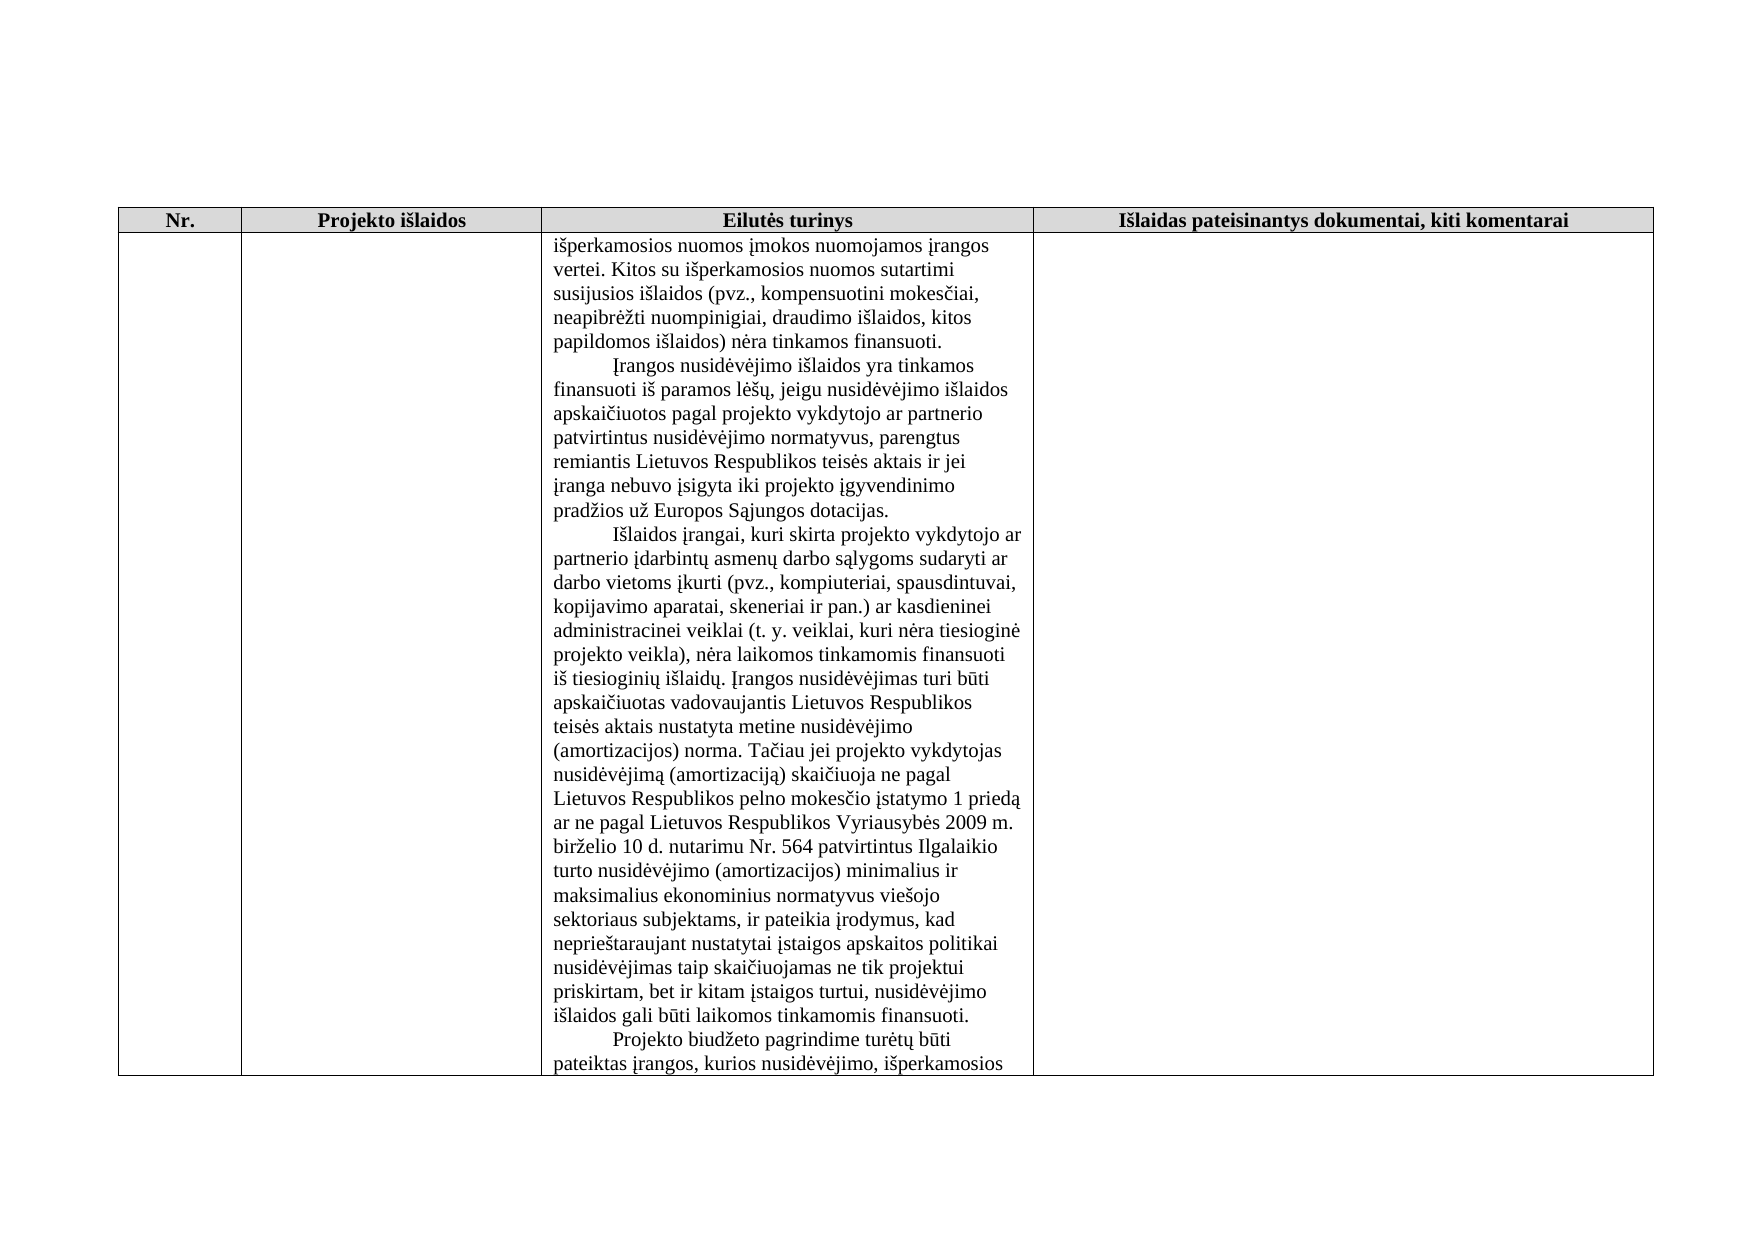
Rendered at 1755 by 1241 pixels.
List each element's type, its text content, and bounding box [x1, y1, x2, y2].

table_cell [242, 233, 541, 1075]
table_cell [119, 233, 241, 1075]
table_cell [1034, 233, 1653, 1075]
table_header Eilutės turinys [542, 208, 1033, 232]
table_header Nr. [119, 208, 241, 232]
table_header Išlaidas pateisinantys dokumentai, kiti komentarai [1034, 208, 1653, 232]
table_header Projekto išlaidos [242, 208, 541, 232]
table_cell išperkamosios nuomos įmokos nuomojamos įrangos vertei. Kitos su išperkamosios nuomos sutartimi susijusios išlaidos (pvz., kompensuotini mokesčiai, neapibrėžti nuompinigiai, draudimo išlaidos, kitos papildomos išlaidos) nėra tinkamos finansuoti. Įrangos nusidėvėjimo išlaidos yra tinkamos finansuoti iš paramos lėšų, jeigu nusidėvėjimo išlaidos apskaičiuotos pagal projekto vykdytojo ar partnerio patvirtintus nusidėvėjimo normatyvus, parengtus remiantis Lietuvos Respublikos teisės aktais ir jei įranga nebuvo įsigyta iki projekto įgyvendinimo pradžios už Europos Sąjungos dotacijas. Išlaidos įrangai, kuri skirta projekto vykdytojo ar partnerio įdarbintų asmenų darbo sąlygoms sudaryti ar darbo vietoms įkurti (pvz., kompiuteriai, spausdintuvai, kopijavimo aparatai, skeneriai ir pan.) ar kasdieninei administracinei veiklai (t. y. veiklai, kuri nėra tiesioginė projekto veikla), nėra laikomos tinkamomis finansuoti iš tiesioginių išlaidų. Įrangos nusidėvėjimas turi būti apskaičiuotas vadovaujantis Lietuvos Respublikos teisės aktais nustatyta metine nusidėvėjimo (amortizacijos) norma. Tačiau jei projekto vykdytojas nusidėvėjimą (amortizaciją) skaičiuoja ne pagal Lietuvos Respublikos pelno mokesčio įstatymo 1 priedą ar ne pagal Lietuvos Respublikos Vyriausybės 2009 m. birželio 10 d. nutarimu Nr. 564 patvirtintus Ilgalaikio turto nusidėvėjimo (amortizacijos) minimalius ir maksimalius ekonominius normatyvus viešojo sektoriaus subjektams, ir pateikia įrodymus, kad neprieštaraujant nustatytai įstaigos apskaitos politikai nusidėvėjimas taip skaičiuojamas ne tik projektui priskirtam, bet ir kitam įstaigos turtui, nusidėvėjimo išlaidos gali būti laikomos tinkamomis finansuoti. Projekto biudžeto pagrindime turėtų būti pateiktas įrangos, kurios nusidėvėjimo, išperkamosios [542, 233, 1033, 1075]
